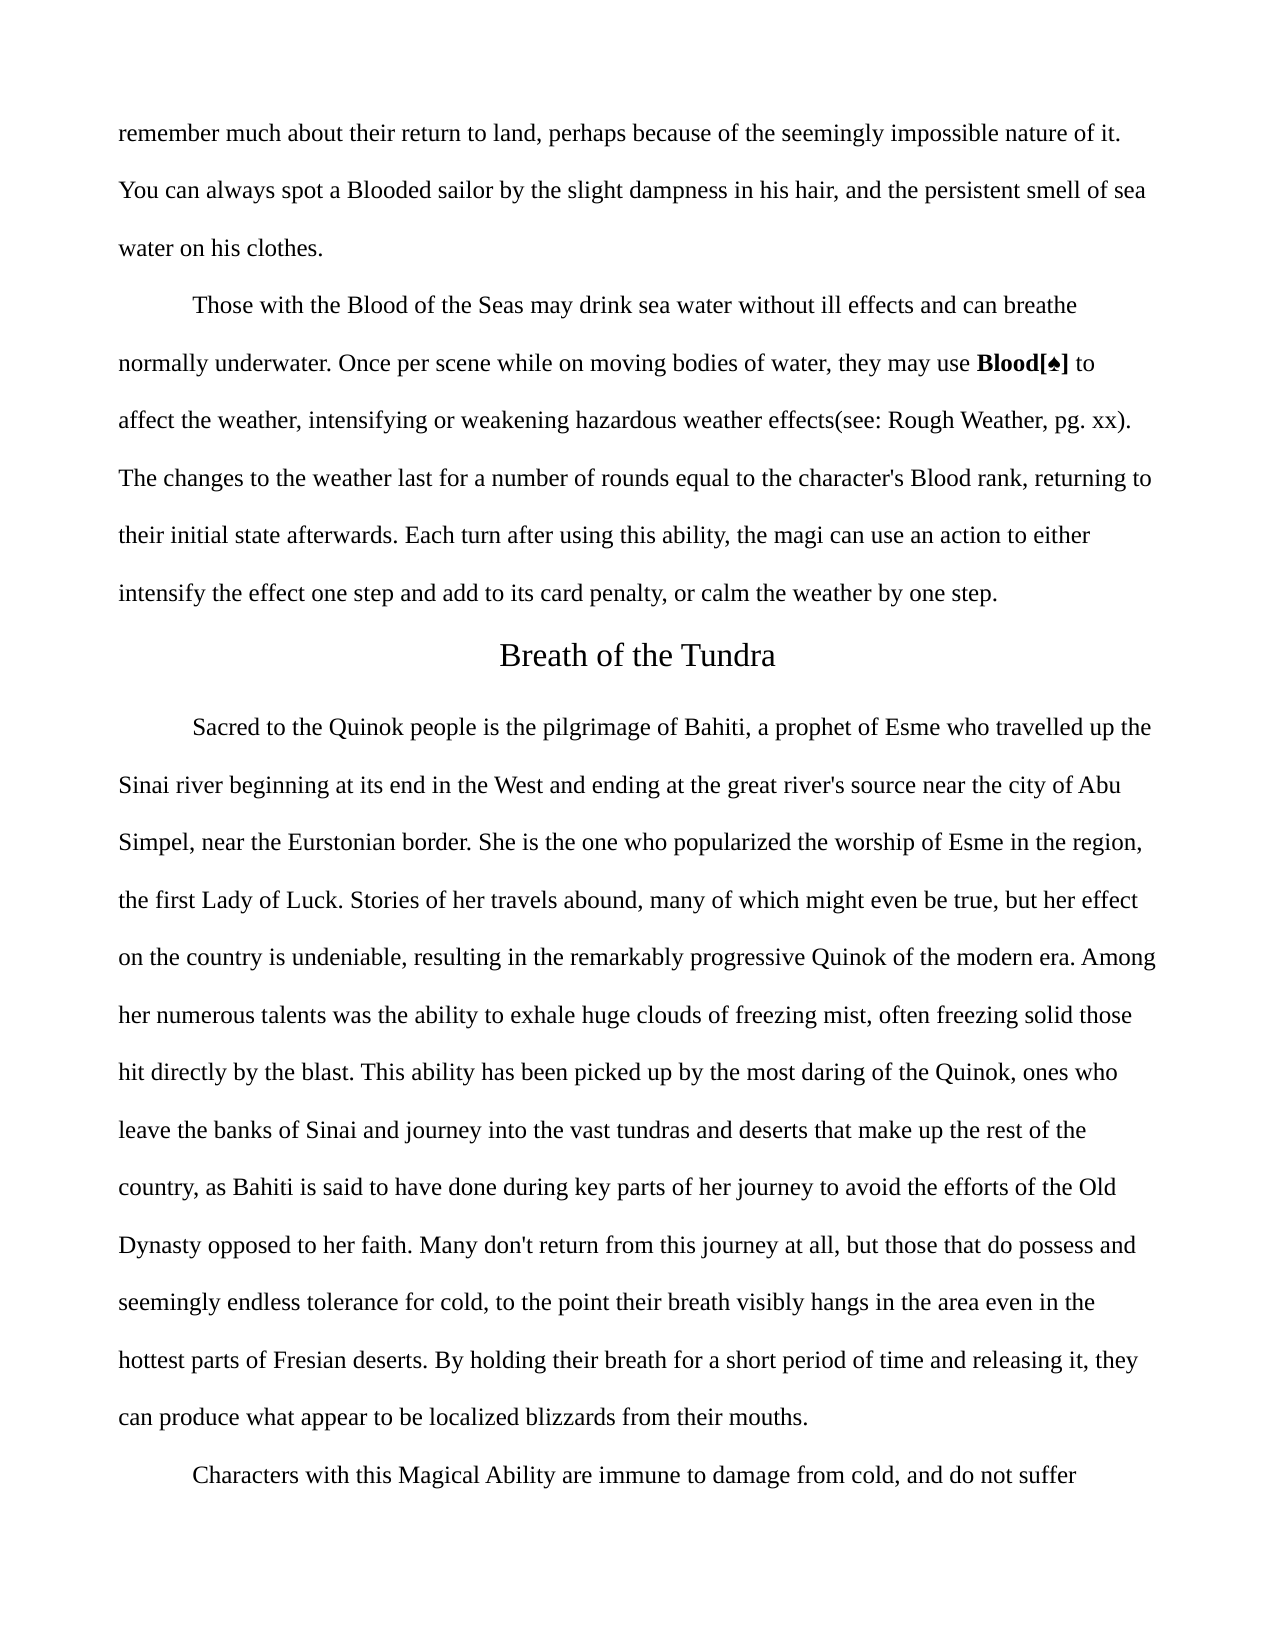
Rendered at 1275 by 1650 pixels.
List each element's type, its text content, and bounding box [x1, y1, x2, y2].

text Sacred to the Quinok people is the pilgrimage of Bahiti, a prophet of Esme who travelled up the Sinai river beginning at its end in the West and ending at the great river's source near the city of Abu Simpel, near the Eurstonian border. She is the one who popularized the worship of Esme in the region, the first Lady of Luck. Stories of her travels abound, many of which might even be true, but her effect on the country is undeniable, resulting in the remarkably progressive Quinok of the modern era. Among her numerous talents was the ability to exhale huge clouds of freezing mist, often freezing solid those hit directly by the blast. This ability has been picked up by the most daring of the Quinok, ones who leave the banks of Sinai and journey into the vast tundras and deserts that make up the rest of the country, as Bahiti is said to have done during key parts of her journey to avoid the efforts of the Old Dynasty opposed to her faith. Many don't return from this journey at all, but those that do possess and seemingly endless tolerance for cold, to the point their breath visibly hangs in the area even in the hottest parts of Fresian deserts. By holding their breath for a short period of time and releasing it, they can produce what appear to be localized blizzards from their mouths. [118, 712, 1157, 1431]
text remember much about their return to land, perhaps because of the seemingly impossible nature of it. You can always spot a Blooded sailor by the slight dampness in his hair, and the persistent smell of sea water on his clothes. [118, 118, 1157, 262]
text Those with the Blood of the Seas may drink sea water without ill effects and can breathe normally underwater. Once per scene while on moving bodies of water, they may use Blood[♠] to affect the weather, intensifying or weakening hazardous weather effects(see: Rough Weather, pg. xx). The changes to the weather last for a number of rounds equal to the character's Blood rank, returning to their initial state afterwards. Each turn after using this ability, the magi can use an action to either intensify the effect one step and add to its card penalty, or calm the weather by one step. [118, 291, 1157, 607]
text Characters with this Magical Ability are immune to damage from cold, and do not suffer [118, 1460, 1157, 1488]
text Breath of the Tundra [118, 636, 1157, 674]
